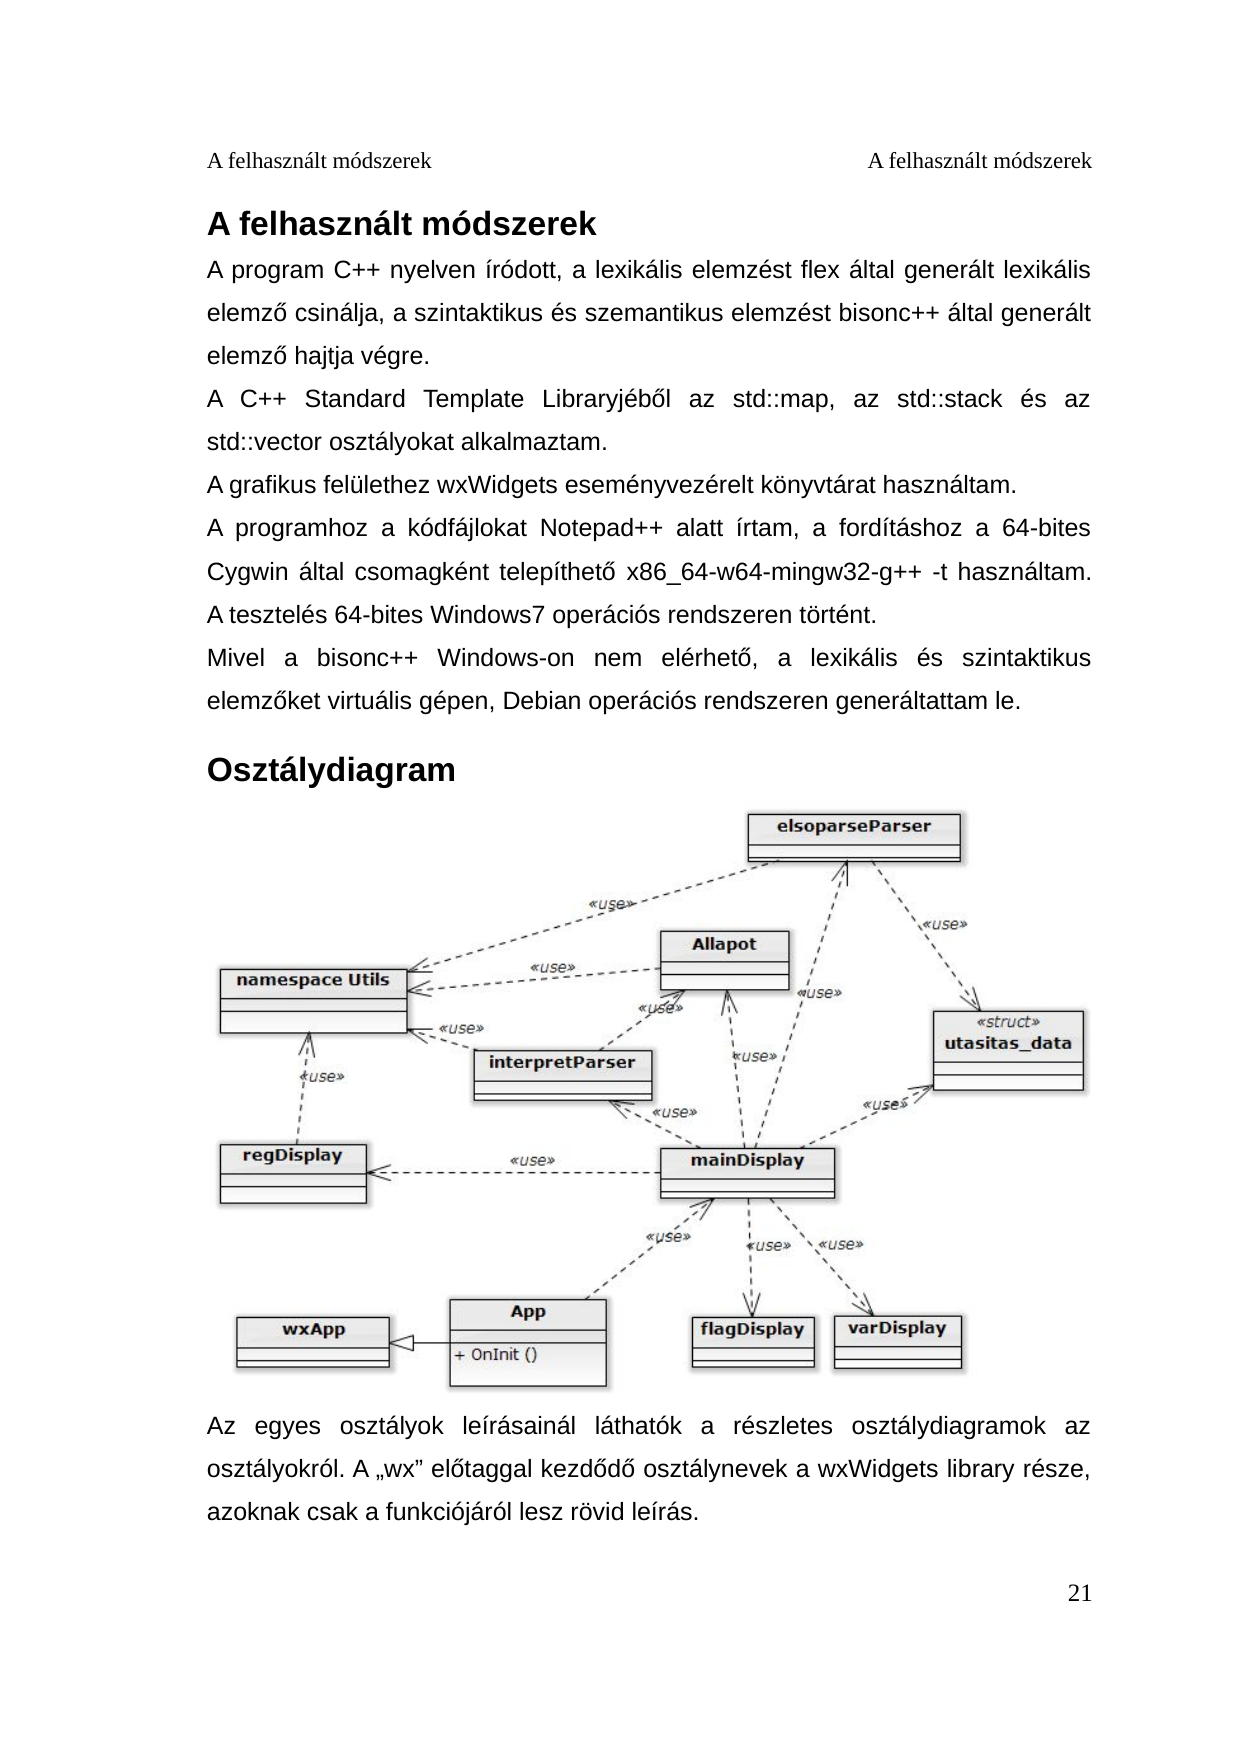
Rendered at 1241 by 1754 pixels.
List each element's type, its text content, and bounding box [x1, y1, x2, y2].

subtitle A felhasznált módszerek [207, 203, 1093, 242]
text A programhoz a kódfájlokat Notepad++ alatt írtam, a fordításhoz a 64-bites Cygwin által csomagként telepíthető x86_64-w64-mingw32-g++ -t használtam. A tesztelés 64-bites Windows7 operációs rendszeren történt. [207, 513, 1093, 628]
text A program C++ nyelven íródott, a lexikális elemzést flex által generált lexikális elemző csinálja, a szintaktikus és szemantikus elemzést bisonc++ által generált elemző hajtja végre. [207, 254, 1093, 369]
picture [206, 801, 1093, 1397]
text Mivel a bisonc++ Windows-on nem elérhető, a lexikális és szintaktikus elemzőket virtuális gépen, Debian operációs rendszeren generáltattam le. [207, 643, 1093, 714]
text A C++ Standard Template Libraryjéből az std::map, az std::stack és az std::vector osztályokat alkalmaztam. [207, 384, 1093, 456]
text A grafikus felülethez wxWidgets eseményvezérelt könyvtárat használtam. [207, 470, 1093, 499]
text Az egyes osztályok leírásainál láthatók a részletes osztálydiagramok az osztályokról. A „wx” előtaggal kezdődő osztálynevek a wxWidgets library része, azoknak csak a funkciójáról lesz rövid leírás. [207, 1397, 1093, 1526]
subtitle Osztálydiagram [207, 750, 1093, 788]
